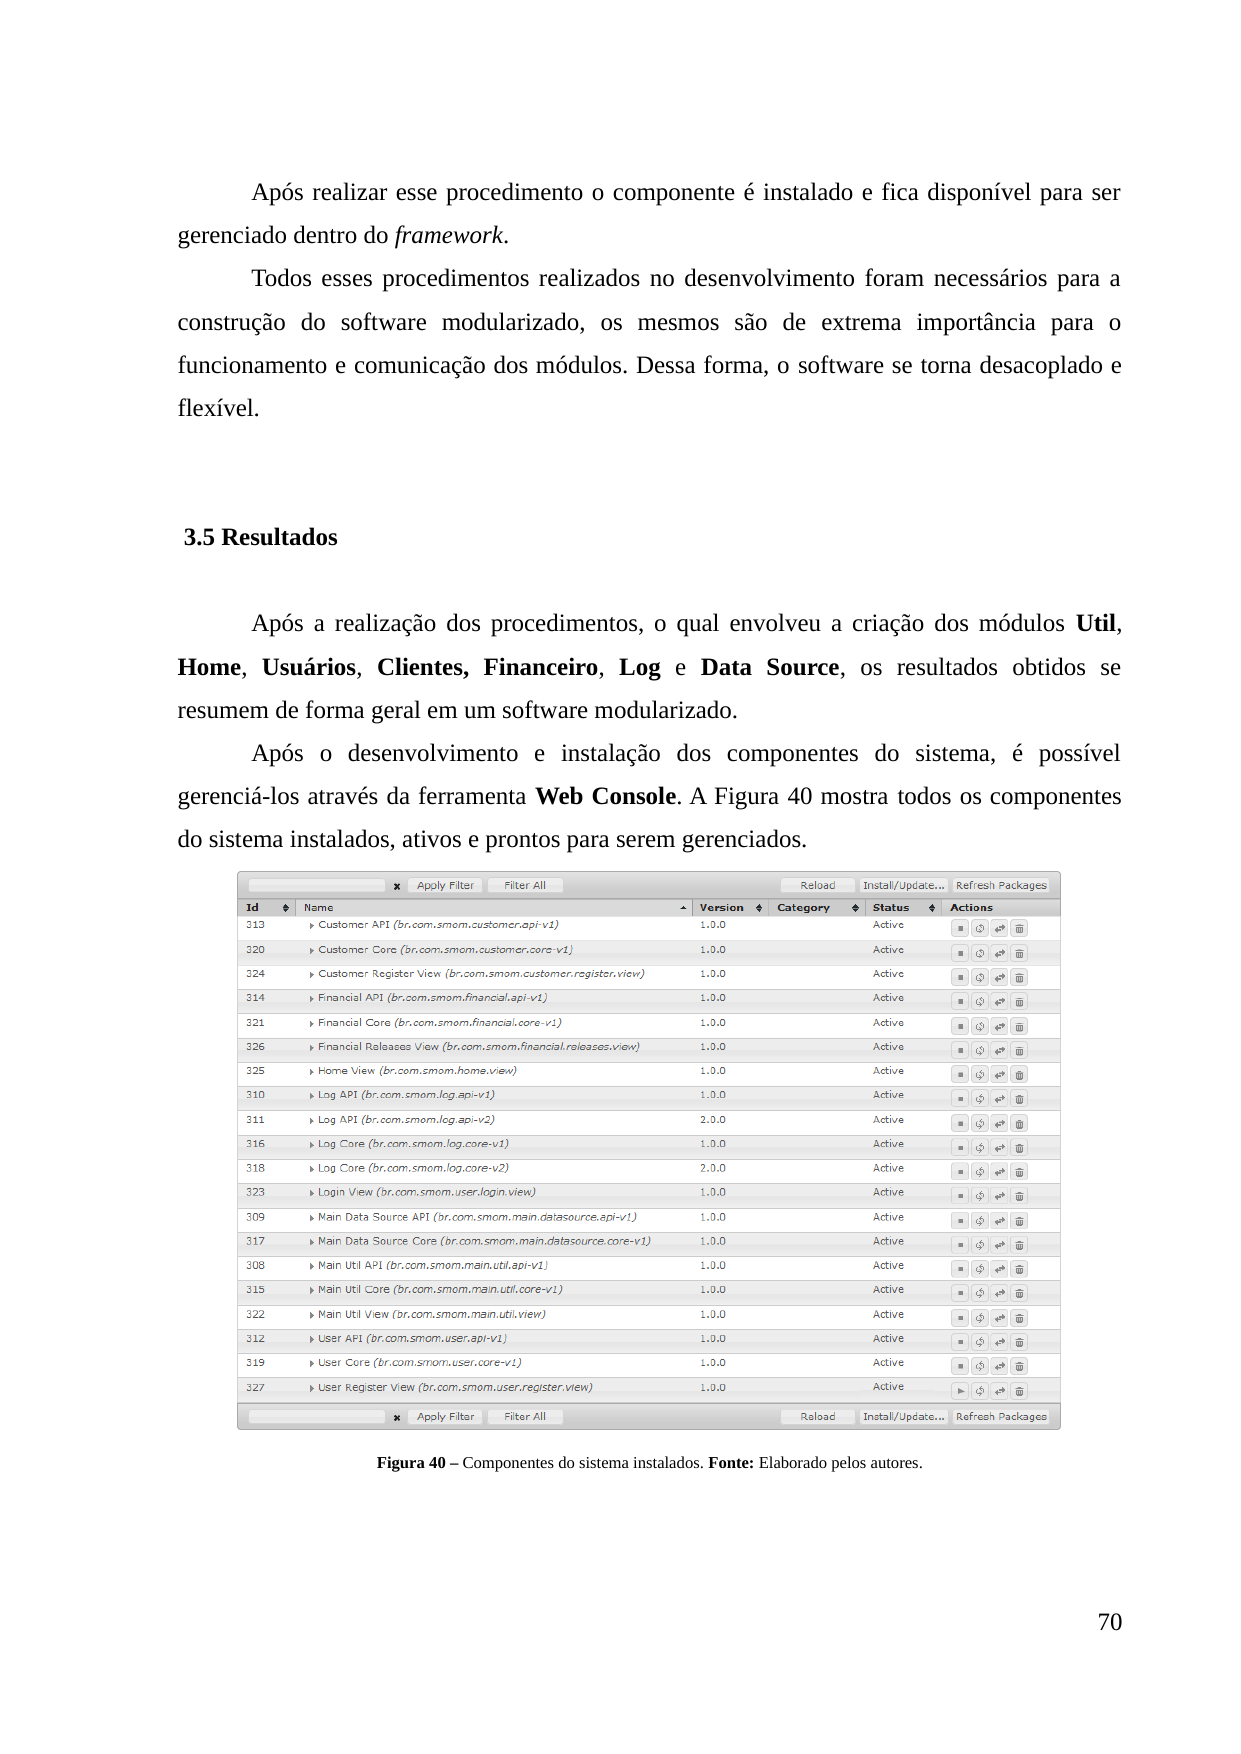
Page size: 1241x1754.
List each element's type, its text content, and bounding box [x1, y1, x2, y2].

text Após realizar esse procedimento o componente é instalado e fica disponível para ser gerenciado dentro do framework. [177, 177, 1122, 249]
text Após a realização dos procedimentos, o qual envolveu a criação dos módulos Util, Home, Usuários, Clientes, Financeiro, Log e Data Source, os resultados obtidos se resumem de forma geral em um software modularizado. [177, 608, 1122, 723]
text Figura 40 – Componentes do sistema instalados. Fonte: Elaborado pelos autores. [177, 1453, 1122, 1472]
text Após o desenvolvimento e instalação dos componentes do sistema, é possível gerenciá-los através da ferramenta Web Console. A Figura 40 mostra todos os componentes do sistema instalados, ativos e prontos para serem gerenciados. [177, 738, 1122, 853]
subtitle Resultados [177, 522, 1122, 551]
text Todos esses procedimentos realizados no desenvolvimento foram necessários para a construção do software modularizado, os mesmos são de extrema importância para o funcionamento e comunicação dos módulos. Dessa forma, o software se torna desacoplado e flexível. [177, 263, 1122, 422]
picture [234, 867, 1065, 1434]
